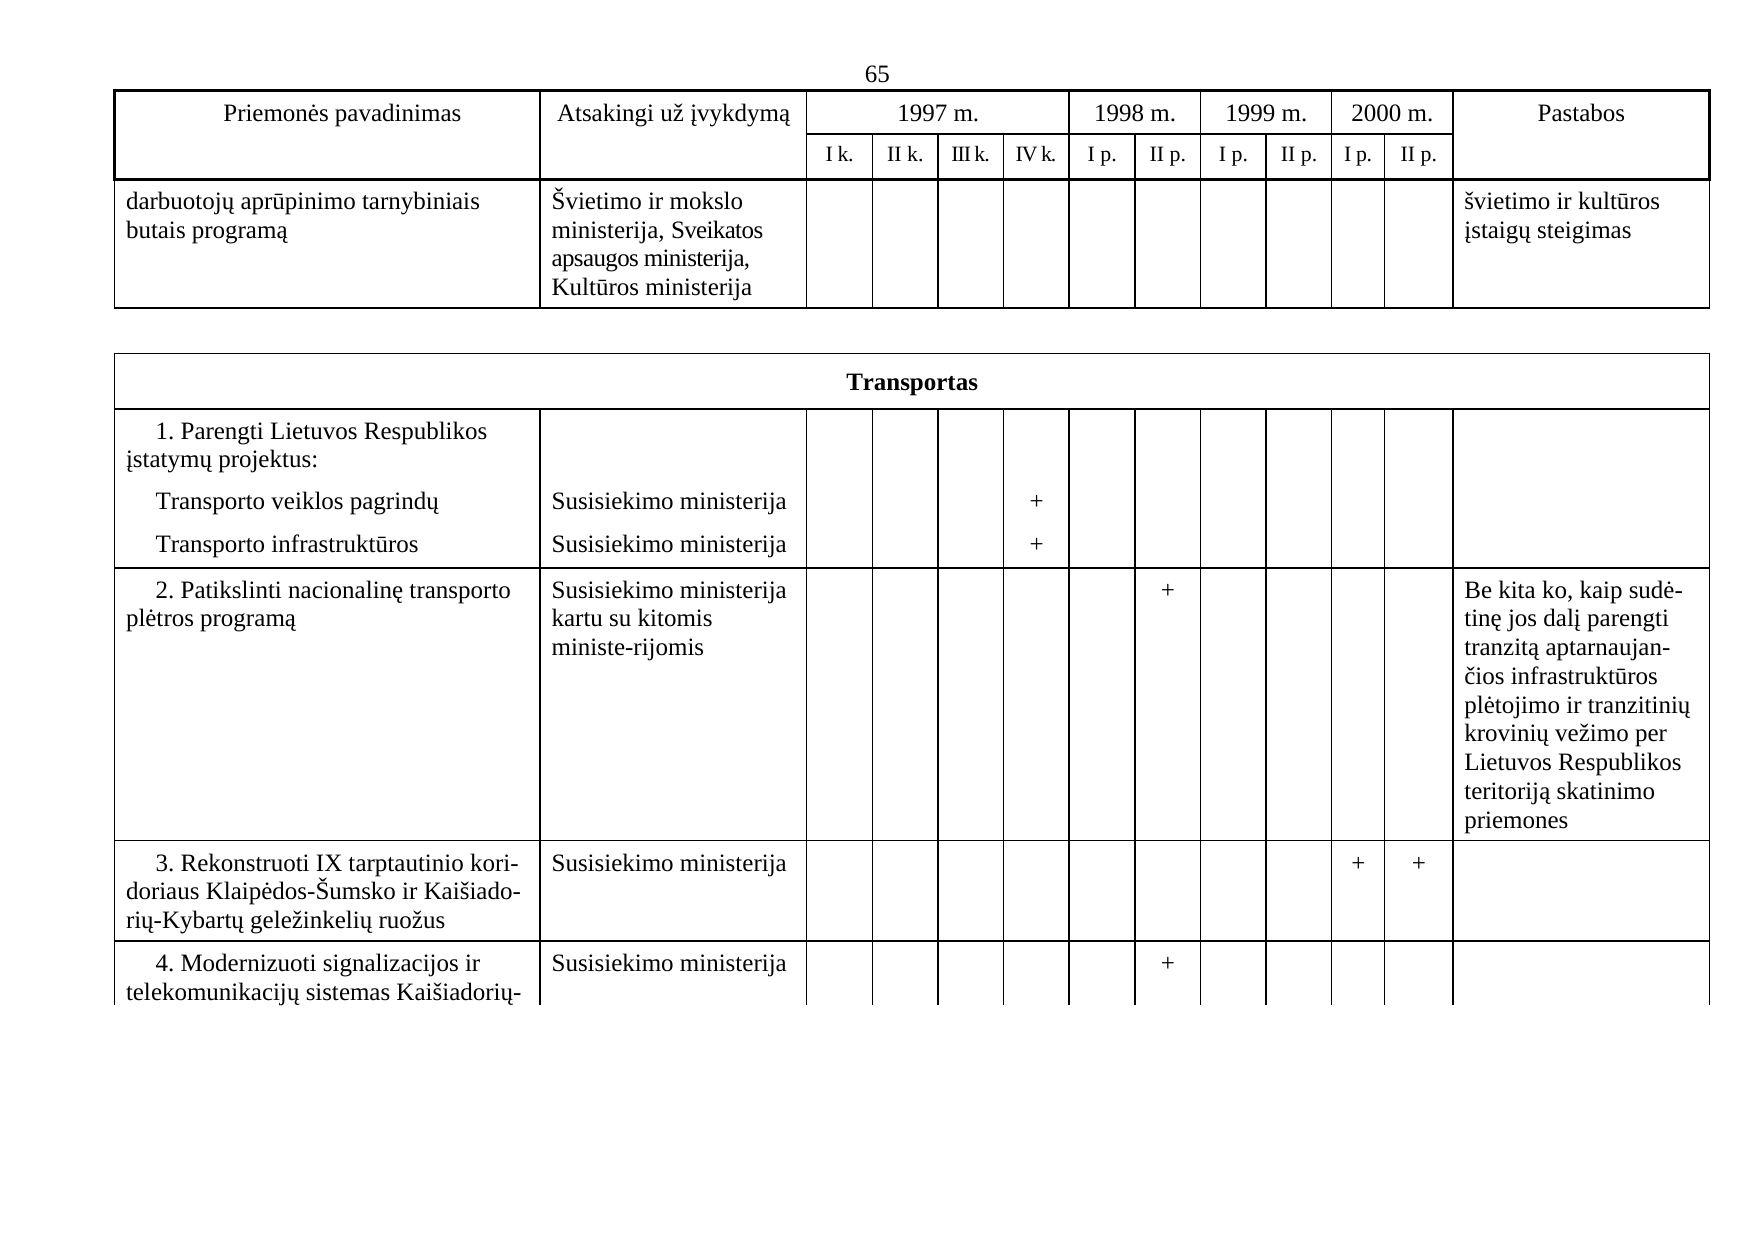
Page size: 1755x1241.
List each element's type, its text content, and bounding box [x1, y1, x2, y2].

table_cell [1332, 410, 1384, 479]
table_cell [1201, 841, 1265, 940]
table_cell [873, 181, 937, 307]
table_cell [1070, 181, 1134, 307]
table_cell [115, 309, 540, 353]
table_cell [1004, 309, 1069, 353]
table_cell [807, 480, 872, 523]
table_cell [1385, 569, 1452, 840]
table_cell [939, 410, 1003, 479]
table_cell [807, 569, 872, 840]
table_cell [1454, 133, 1708, 178]
table_cell I p. [1332, 135, 1384, 178]
table_cell [1136, 410, 1200, 479]
table_cell [1201, 181, 1265, 307]
table_cell 3. Rekonstruoti IX tarptautinio kori-doriaus Klaipėdos-Šumsko ir Kaišiado-rių-Kybartų geležinkelių ruožus [115, 841, 539, 940]
table_cell [1004, 569, 1068, 840]
table_header Atsakingi už įvykdymą [541, 92, 806, 133]
table_cell [1267, 181, 1331, 307]
table_cell I p. [1070, 135, 1134, 178]
table_cell [1332, 309, 1384, 353]
table_cell [1267, 841, 1331, 940]
table_cell + [1385, 841, 1452, 940]
table_cell [938, 309, 1003, 353]
table_cell [1385, 480, 1452, 523]
table_cell [1332, 942, 1384, 1005]
table_cell [1267, 480, 1331, 523]
table_cell [1201, 569, 1265, 840]
table_cell [1136, 841, 1200, 940]
table_cell [1454, 523, 1709, 567]
table_cell [1454, 480, 1709, 523]
table_cell + [1332, 841, 1384, 940]
table_cell [1070, 410, 1134, 479]
table_cell [541, 410, 806, 479]
table_cell [1070, 942, 1134, 1005]
table_cell [1069, 309, 1135, 353]
table_cell IV k. [1004, 135, 1068, 178]
table_cell II p. [1267, 135, 1331, 178]
table_cell [1004, 942, 1068, 1005]
table_cell [939, 181, 1003, 307]
table_cell [807, 181, 872, 307]
table_cell Susisiekimo ministerija [541, 841, 806, 940]
table_cell Transportas [115, 354, 1709, 408]
table_cell [1136, 480, 1200, 523]
table_cell [1135, 309, 1200, 353]
table_cell [873, 410, 937, 479]
table_cell [1453, 309, 1709, 353]
table_cell [873, 841, 937, 940]
table_cell [1385, 181, 1452, 307]
table_cell [1454, 841, 1709, 940]
table_cell [1070, 480, 1134, 523]
table_cell + [1136, 569, 1200, 840]
table_cell 2. Patikslinti nacionalinę transporto plėtros programą [115, 569, 539, 840]
table_cell [1332, 480, 1384, 523]
table_cell [1136, 181, 1200, 307]
table_cell Susisiekimo ministerija [541, 942, 806, 1005]
table_cell [807, 309, 872, 353]
table_header 2000 m. [1332, 92, 1452, 133]
table_header 1999 m. [1201, 92, 1331, 133]
table_cell [1385, 523, 1452, 567]
table_cell I k. [807, 135, 872, 178]
table_cell darbuotojų aprūpinimo tarnybiniais butais programą [115, 181, 539, 307]
table_cell [873, 523, 937, 567]
table_cell 1. Parengti Lietuvos Respublikos įstatymų projektus: [115, 410, 539, 479]
table_cell II p. [1136, 135, 1200, 178]
table_cell [1267, 410, 1331, 479]
table_cell Transporto infrastruktūros [115, 523, 539, 567]
table_cell [1454, 410, 1709, 479]
table_cell I p. [1201, 135, 1265, 178]
table_cell [1385, 309, 1453, 353]
table_cell [1070, 841, 1134, 940]
table_cell [1267, 523, 1331, 567]
table_cell [1070, 569, 1134, 840]
table_cell [872, 309, 938, 353]
table_cell [1004, 181, 1068, 307]
table_cell [939, 841, 1003, 940]
table_header 1997 m. [807, 92, 1068, 133]
table_cell III k. [939, 135, 1003, 178]
table_cell [873, 942, 937, 1005]
table_cell II p. [1385, 135, 1452, 178]
table_header Pastabos [1454, 92, 1708, 133]
table_cell Be kita ko, kaip sudė-tinę jos dalį parengti tranzitą aptarnaujan-čios infrastruktūros plėtojimo ir tranzitinių krovinių vežimo per Lietuvos Respublikos teritoriją skatinimo priemones [1454, 569, 1709, 840]
table_cell Susisiekimo ministerija kartu su kitomis ministe-rijomis [541, 569, 806, 840]
table_cell [1454, 942, 1709, 1005]
table_cell [939, 523, 1003, 567]
table_cell [1201, 480, 1265, 523]
table_cell + [1004, 480, 1068, 523]
table_cell [1201, 410, 1265, 479]
table_cell [939, 480, 1003, 523]
table_cell [116, 133, 539, 178]
table_cell švietimo ir kultūros įstaigų steigimas [1454, 181, 1709, 307]
table_cell [807, 841, 872, 940]
table_cell + [1004, 523, 1068, 567]
table_cell + [1136, 942, 1200, 1005]
table_cell [1332, 181, 1384, 307]
table_cell [1201, 942, 1265, 1005]
table_cell [1070, 523, 1134, 567]
table_cell [1332, 523, 1384, 567]
table_cell [541, 133, 806, 178]
table_cell Susisiekimo ministerija [541, 480, 806, 523]
table_cell Švietimo ir mokslo ministerija, Sveikatos apsaugos ministerija, Kultūros ministerija [541, 181, 806, 307]
table_cell [1004, 841, 1068, 940]
table_cell [939, 942, 1003, 1005]
table_cell [1266, 309, 1332, 353]
table_header Priemonės pavadinimas [116, 92, 539, 133]
table_cell [1200, 309, 1266, 353]
table_cell [873, 569, 937, 840]
table_cell [1267, 942, 1331, 1005]
table_cell 4. Modernizuoti signalizacijos ir telekomunikacijų sistemas Kaišiadorių- [115, 942, 539, 1005]
table_cell Transporto veiklos pagrindų [115, 480, 539, 523]
table_cell [1004, 410, 1068, 479]
table_cell [807, 942, 872, 1005]
table_header 1998 m. [1070, 92, 1200, 133]
table_cell [1385, 942, 1452, 1005]
table_cell [807, 523, 872, 567]
table_cell Susisiekimo ministerija [541, 523, 806, 567]
table_cell [540, 309, 807, 353]
table_cell II k. [873, 135, 937, 178]
table_cell [1136, 523, 1200, 567]
table_cell [807, 410, 872, 479]
table_cell [1201, 523, 1265, 567]
table_cell [873, 480, 937, 523]
table_cell [939, 569, 1003, 840]
table_cell [1267, 569, 1331, 840]
table_cell [1332, 569, 1384, 840]
table_cell [1385, 410, 1452, 479]
